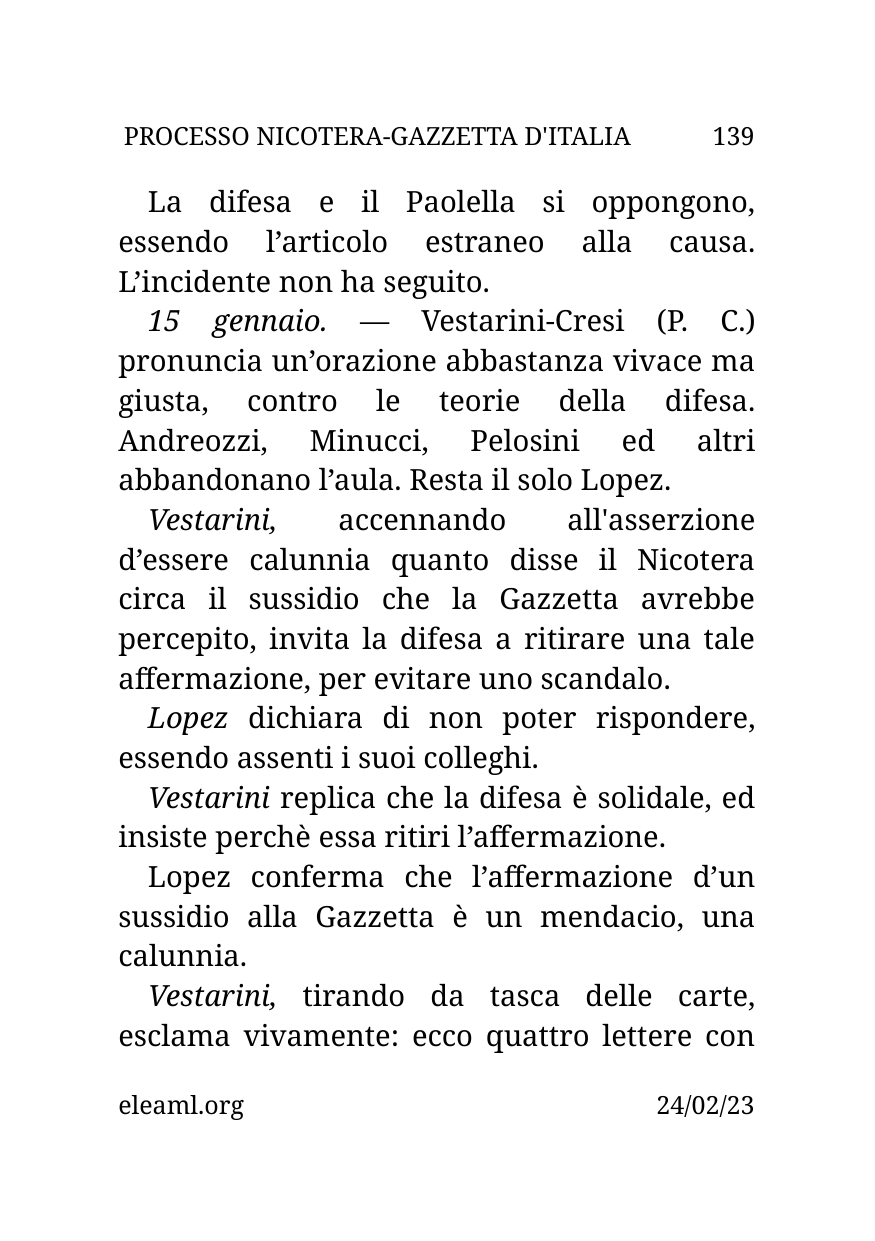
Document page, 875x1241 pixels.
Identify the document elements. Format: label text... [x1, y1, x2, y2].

text Vestarini replica che la difesa è solidale, ed insiste perchè essa ritiri l’affermazione. [118, 777, 756, 856]
text 15 gennaio. — Vestarini-Cresi (P. C.) pronuncia un’orazione abbastanza vivace ma giusta, contro le teorie della difesa. Andreozzi, Minucci, Pelosini ed altri abbandonano l’aula. Resta il solo Lopez. [118, 301, 756, 499]
text Lopez conferma che l’affermazione d’un sussidio alla Gazzetta è un mendacio, una calunnia. [118, 856, 756, 975]
text Lopez dichiara di non poter rispondere, essendo assenti i suoi colleghi. [118, 698, 756, 777]
text Vestarini, accennando all'asserzione d’essere calunnia quanto disse il Nicotera circa il sussidio che la Gazzetta avrebbe percepito, invita la difesa a ritirare una tale affermazione, per evitare uno scandalo. [118, 499, 756, 698]
text La difesa e il Paolella si oppongono, essendo l’articolo estraneo alla causa. L’incidente non ha seguito. [118, 182, 756, 301]
text Vestarini, tirando da tasca delle carte, esclama vivamente: ecco quattro lettere con [118, 975, 756, 1055]
